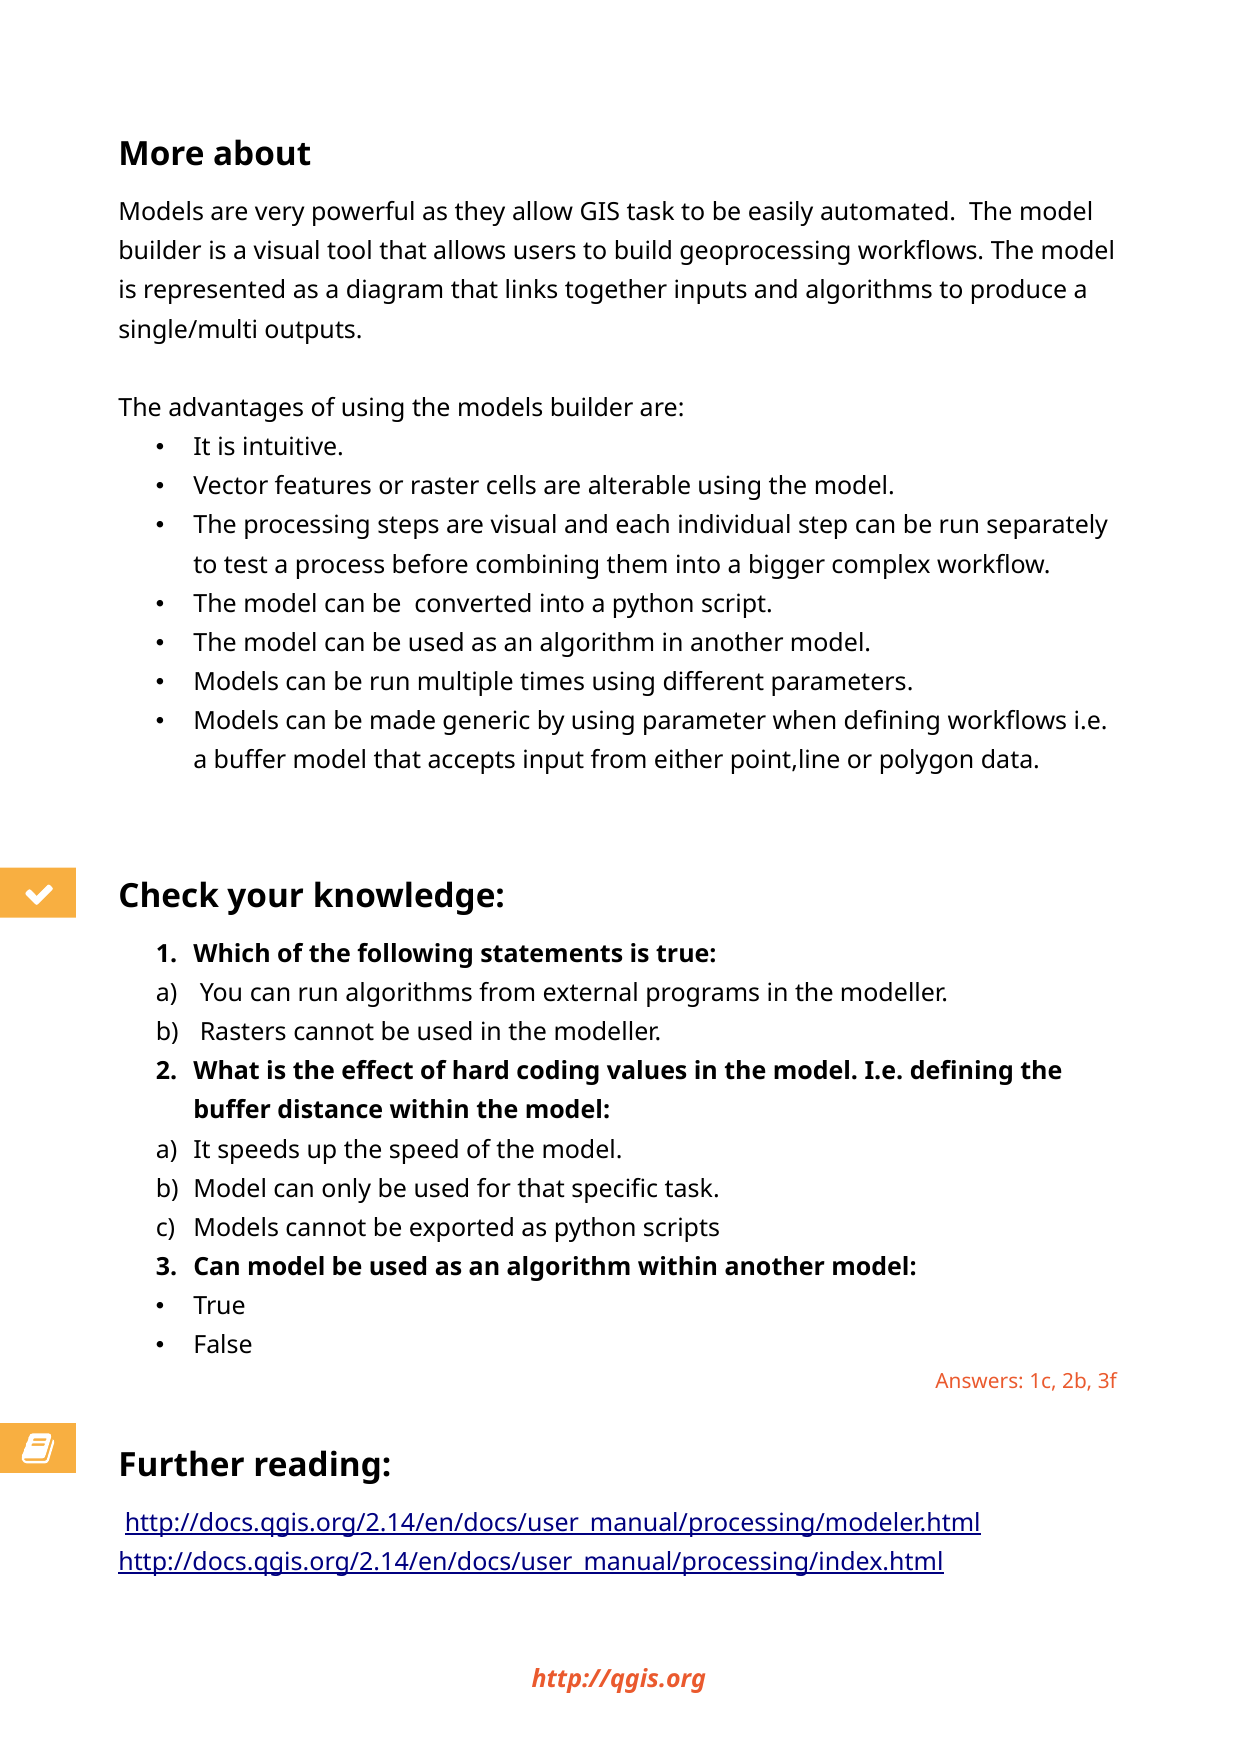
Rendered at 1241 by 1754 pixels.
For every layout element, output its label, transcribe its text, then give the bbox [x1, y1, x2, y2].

list Can model be used as an algorithm within another model: [156, 1249, 1122, 1283]
text http://docs.qgis.org/2.14/en/docs/user_manual/processing/index.html [118, 1544, 1122, 1578]
list Model can only be used for that specific task. [156, 1170, 1122, 1204]
list Models cannot be exported as python scripts [156, 1209, 1122, 1244]
list What is the effect of hard coding values in the model. I.e. defining the buffer distance within the model: [156, 1053, 1122, 1126]
subtitle Check your knowledge: [118, 871, 1122, 917]
subtitle More about [118, 130, 1122, 175]
text http://docs.qgis.org/2.14/en/docs/user_manual/processing/modeler.html [118, 1504, 1122, 1538]
list It is intuitive. [156, 429, 1122, 463]
list Vector features or raster cells are alterable using the model. [156, 468, 1122, 502]
list False [156, 1327, 1122, 1361]
text The advantages of using the models builder are: [118, 390, 1122, 424]
text Answers: 1c, 2b, 3f [118, 1366, 1122, 1395]
list The processing steps are visual and each individual step can be run separately to test a process before combining them into a bigger complex workflow. [156, 507, 1122, 580]
list It speeds up the speed of the model. [156, 1131, 1122, 1165]
subtitle Further reading: [118, 1441, 1122, 1486]
list Rasters cannot be used in the modeller. [156, 1014, 1122, 1048]
list True [156, 1288, 1122, 1322]
list Which of the following statements is true: [156, 935, 1122, 969]
list The model can be converted into a python script. [156, 586, 1122, 619]
list Models can be run multiple times using different parameters. [156, 664, 1122, 698]
list Models can be made generic by using parameter when defining workflows i.e. a buffer model that accepts input from either point,line or polygon data. [156, 703, 1122, 776]
list The model can be used as an algorithm in another model. [156, 625, 1122, 659]
text Models are very powerful as they allow GIS task to be easily automated. The model builder is a visual tool that allows users to build geoprocessing workflows. The model is represented as a diagram that links together inputs and algorithms to produce a single/multi outputs. [118, 194, 1122, 345]
list You can run algorithms from external programs in the modeller. [156, 974, 1122, 1009]
